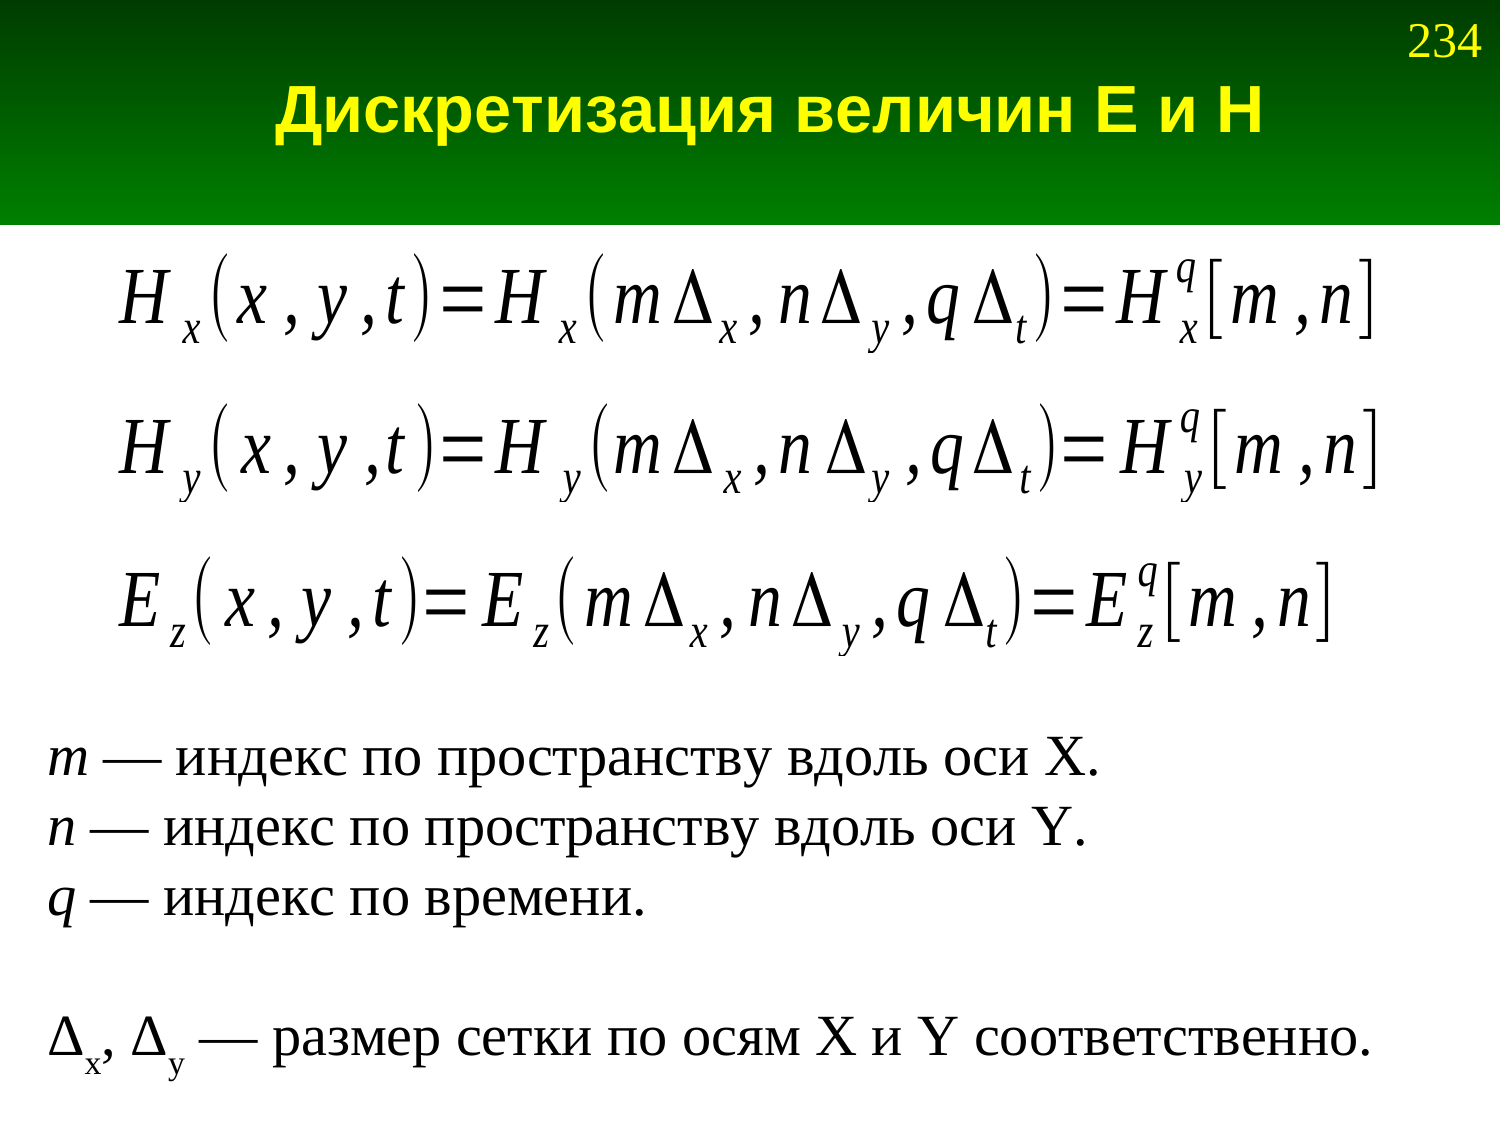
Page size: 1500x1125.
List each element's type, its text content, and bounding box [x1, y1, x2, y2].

title Дискретизация величин E и H [100, 7, 1441, 204]
chart [98, 540, 1351, 656]
text_box m — индекс по пространству вдоль оси X. n — индекс по пространству вдоль оси Y. q — индекс по времени. Δx, Δy — размер сетки по осям X и Y соответственно. [32, 710, 1410, 1090]
chart [98, 387, 1398, 502]
chart [98, 237, 1394, 353]
